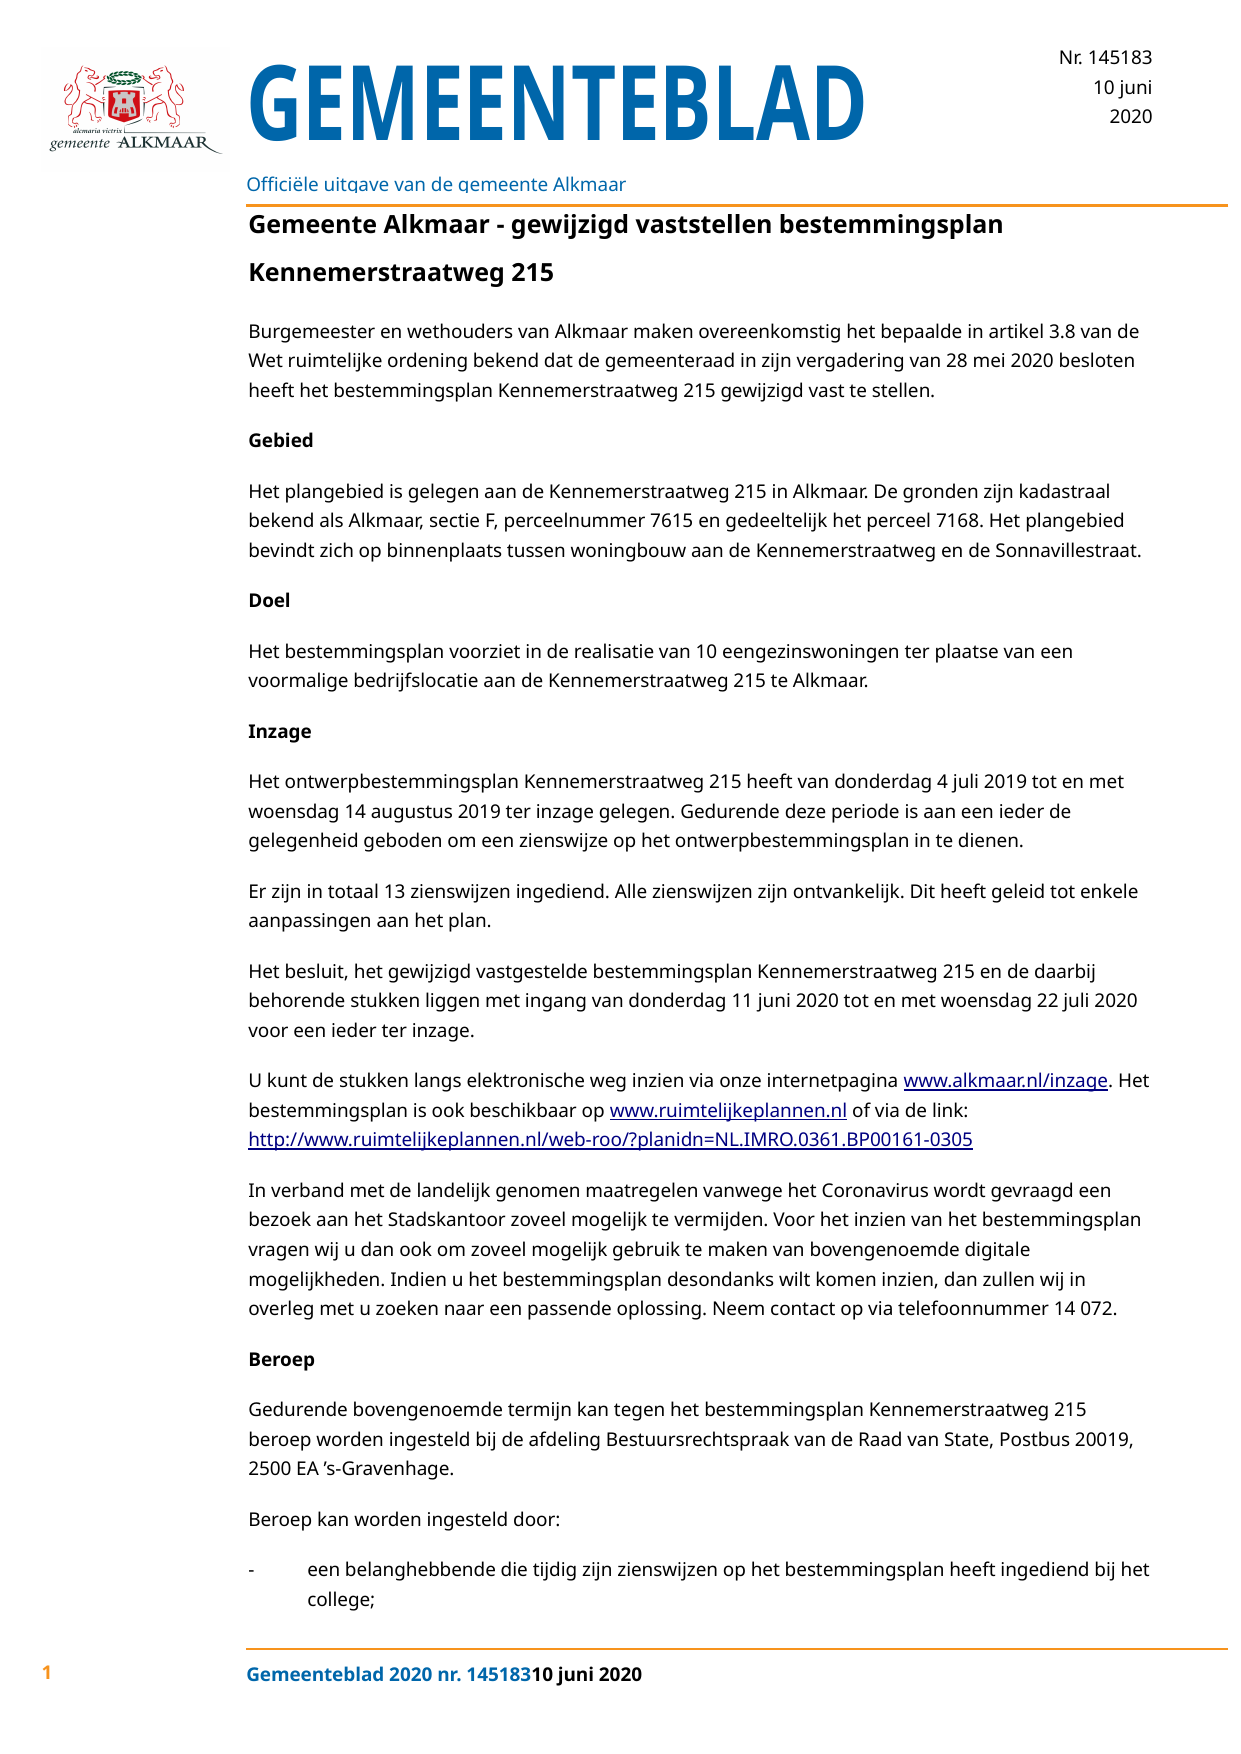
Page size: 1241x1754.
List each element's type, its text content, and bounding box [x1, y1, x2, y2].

text Beroep kan worden ingesteld door: [248, 1506, 1152, 1532]
text Het bestemmingsplan voorziet in de realisatie van 10 eengezinswoningen ter plaatse van een voormalige bedrijfslocatie aan de Kennemerstraatweg 215 te Alkmaar. [248, 638, 1152, 693]
text Gebied [248, 427, 1152, 453]
text Gemeente Alkmaar - gewijzigd vaststellen bestemmingsplan Kennemerstraatweg 215 [248, 207, 1152, 288]
text Beroep [248, 1346, 1152, 1372]
text Gedurende bovengenoemde termijn kan tegen het bestemmingsplan Kennemerstraatweg 215 beroep worden ingesteld bij de afdeling Bestuursrechtspraak van de Raad van State, Postbus 20019, 2500 EA ’s-Gravenhage. [248, 1396, 1152, 1481]
text Het besluit, het gewijzigd vastgestelde bestemmingsplan Kennemerstraatweg 215 en de daarbij behorende stukken liggen met ingang van donderdag 11 juni 2020 tot en met woensdag 22 juli 2020 voor een ieder ter inzage. [248, 958, 1152, 1043]
text Het plangebied is gelegen aan de Kennemerstraatweg 215 in Alkmaar. De gronden zijn kadastraal bekend als Alkmaar, sectie F, perceelnummer 7615 en gedeeltelijk het perceel 7168. Het plangebied bevindt zich op binnenplaats tussen woningbouw aan de Kennemerstraatweg en de Sonnavillestraat. [248, 478, 1152, 563]
text Er zijn in totaal 13 zienswijzen ingediend. Alle zienswijzen zijn ontvankelijk. Dit heeft geleid tot enkele aanpassingen aan het plan. [248, 878, 1152, 933]
text U kunt de stukken langs elektronische weg inzien via onze internetpagina www.alkmaar.nl/inzage. Het bestemmingsplan is ook beschikbaar op www.ruimtelijkeplannen.nl of via de link: http://www.ruimtelijkeplannen.nl/web-roo/?planidn=NL.IMRO.0361.BP00161-0305 [248, 1067, 1152, 1152]
text Inzage [248, 718, 1152, 744]
text Burgemeester en wethouders van Alkmaar maken overeenkomstig het bepaalde in artikel 3.8 van de Wet ruimtelijke ordening bekend dat de gemeenteraad in zijn vergadering van 28 mei 2020 besloten heeft het bestemmingsplan Kennemerstraatweg 215 gewijzigd vast te stellen. [248, 318, 1152, 403]
text Het ontwerpbestemmingsplan Kennemerstraatweg 215 heeft van donderdag 4 juli 2019 tot en met woensdag 14 augustus 2019 ter inzage gelegen. Gedurende deze periode is aan een ieder de gelegenheid geboden om een zienswijze op het ontwerpbestemmingsplan in te dienen. [248, 768, 1152, 853]
text In verband met de landelijk genomen maatregelen vanwege het Coronavirus wordt gevraagd een bezoek aan het Stadskantoor zoveel mogelijk te vermijden. Voor het inzien van het bestemmingsplan vragen wij u dan ook om zoveel mogelijk gebruik te maken van bovengenoemde digitale mogelijkheden. Indien u het bestemmingsplan desondanks wilt komen inzien, dan zullen wij in overleg met u zoeken naar een passende oplossing. Neem contact op via telefoonnummer 14 072. [248, 1177, 1152, 1321]
list een belanghebbende die tijdig zijn zienswijzen op het bestemmingsplan heeft ingediend bij het college; [248, 1556, 1152, 1612]
picture [41, 47, 231, 172]
text Doel [248, 587, 1152, 613]
